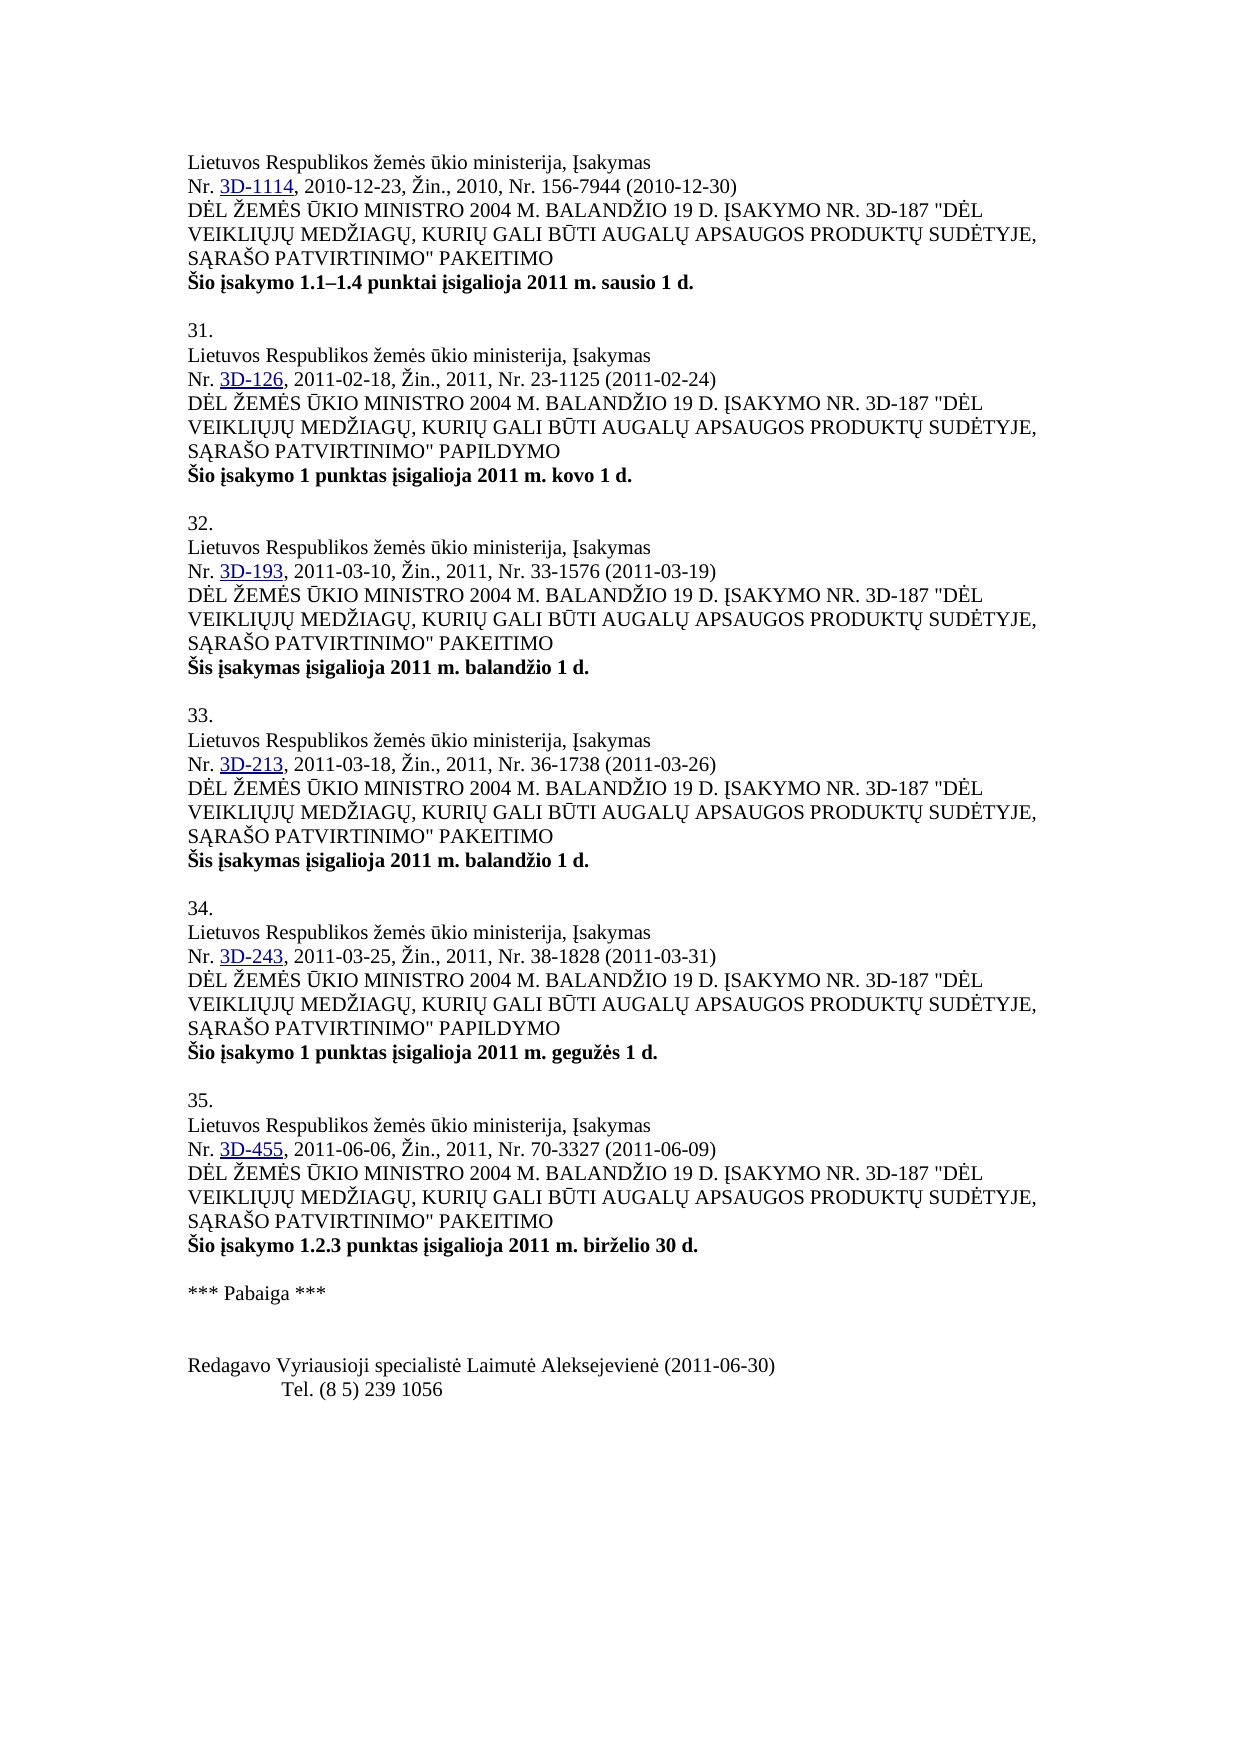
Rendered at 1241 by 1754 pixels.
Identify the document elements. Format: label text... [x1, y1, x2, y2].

text 32. [187, 511, 1053, 535]
text *** Pabaiga *** [187, 1281, 1053, 1305]
text Lietuvos Respublikos žemės ūkio ministerija, Įsakymas [187, 535, 1053, 559]
text Lietuvos Respublikos žemės ūkio ministerija, Įsakymas [187, 920, 1053, 944]
text Nr. 3D-455, 2011-06-06, Žin., 2011, Nr. 70-3327 (2011-06-09) [187, 1137, 1053, 1161]
text 33. [187, 703, 1053, 727]
text Šis įsakymas įsigalioja 2011 m. balandžio 1 d. [187, 848, 1053, 872]
text Šis įsakymas įsigalioja 2011 m. balandžio 1 d. [187, 655, 1053, 679]
text DĖL ŽEMĖS ŪKIO MINISTRO 2004 M. BALANDŽIO 19 D. ĮSAKYMO NR. 3D-187 "DĖL VEIKLIŲJŲ MEDŽIAGŲ, KURIŲ GALI BŪTI AUGALŲ APSAUGOS PRODUKTŲ SUDĖTYJE, SĄRAŠO PATVIRTINIMO" PAKEITIMO [187, 198, 1053, 270]
text 35. [187, 1088, 1053, 1112]
text DĖL ŽEMĖS ŪKIO MINISTRO 2004 M. BALANDŽIO 19 D. ĮSAKYMO NR. 3D-187 "DĖL VEIKLIŲJŲ MEDŽIAGŲ, KURIŲ GALI BŪTI AUGALŲ APSAUGOS PRODUKTŲ SUDĖTYJE, SĄRAŠO PATVIRTINIMO" PAPILDYMO [187, 391, 1053, 463]
text Lietuvos Respublikos žemės ūkio ministerija, Įsakymas [187, 342, 1053, 367]
text DĖL ŽEMĖS ŪKIO MINISTRO 2004 M. BALANDŽIO 19 D. ĮSAKYMO NR. 3D-187 "DĖL VEIKLIŲJŲ MEDŽIAGŲ, KURIŲ GALI BŪTI AUGALŲ APSAUGOS PRODUKTŲ SUDĖTYJE, SĄRAŠO PATVIRTINIMO" PAKEITIMO [187, 776, 1053, 848]
text Nr. 3D-1114, 2010-12-23, Žin., 2010, Nr. 156-7944 (2010-12-30) [187, 174, 1053, 198]
text 31. [187, 318, 1053, 342]
text Šio įsakymo 1.2.3 punktas įsigalioja 2011 m. birželio 30 d. [187, 1233, 1053, 1257]
text Nr. 3D-243, 2011-03-25, Žin., 2011, Nr. 38-1828 (2011-03-31) [187, 944, 1053, 968]
text Nr. 3D-193, 2011-03-10, Žin., 2011, Nr. 33-1576 (2011-03-19) [187, 559, 1053, 583]
text Šio įsakymo 1.1–1.4 punktai įsigalioja 2011 m. sausio 1 d. [187, 270, 1053, 294]
text DĖL ŽEMĖS ŪKIO MINISTRO 2004 M. BALANDŽIO 19 D. ĮSAKYMO NR. 3D-187 "DĖL VEIKLIŲJŲ MEDŽIAGŲ, KURIŲ GALI BŪTI AUGALŲ APSAUGOS PRODUKTŲ SUDĖTYJE, SĄRAŠO PATVIRTINIMO" PAKEITIMO [187, 1161, 1053, 1233]
text DĖL ŽEMĖS ŪKIO MINISTRO 2004 M. BALANDŽIO 19 D. ĮSAKYMO NR. 3D-187 "DĖL VEIKLIŲJŲ MEDŽIAGŲ, KURIŲ GALI BŪTI AUGALŲ APSAUGOS PRODUKTŲ SUDĖTYJE, SĄRAŠO PATVIRTINIMO" PAKEITIMO [187, 583, 1053, 655]
text Tel. (8 5) 239 1056 [187, 1377, 1053, 1401]
text Nr. 3D-213, 2011-03-18, Žin., 2011, Nr. 36-1738 (2011-03-26) [187, 752, 1053, 776]
text Lietuvos Respublikos žemės ūkio ministerija, Įsakymas [187, 1112, 1053, 1137]
text DĖL ŽEMĖS ŪKIO MINISTRO 2004 M. BALANDŽIO 19 D. ĮSAKYMO NR. 3D-187 "DĖL VEIKLIŲJŲ MEDŽIAGŲ, KURIŲ GALI BŪTI AUGALŲ APSAUGOS PRODUKTŲ SUDĖTYJE, SĄRAŠO PATVIRTINIMO" PAPILDYMO [187, 968, 1053, 1040]
text Nr. 3D-126, 2011-02-18, Žin., 2011, Nr. 23-1125 (2011-02-24) [187, 367, 1053, 391]
text Šio įsakymo 1 punktas įsigalioja 2011 m. gegužės 1 d. [187, 1040, 1053, 1064]
text Šio įsakymo 1 punktas įsigalioja 2011 m. kovo 1 d. [187, 463, 1053, 487]
text Lietuvos Respublikos žemės ūkio ministerija, Įsakymas [187, 727, 1053, 752]
text Redagavo Vyriausioji specialistė Laimutė Aleksejevienė (2011-06-30) [187, 1353, 1053, 1377]
text 34. [187, 896, 1053, 920]
text Lietuvos Respublikos žemės ūkio ministerija, Įsakymas [187, 150, 1053, 174]
